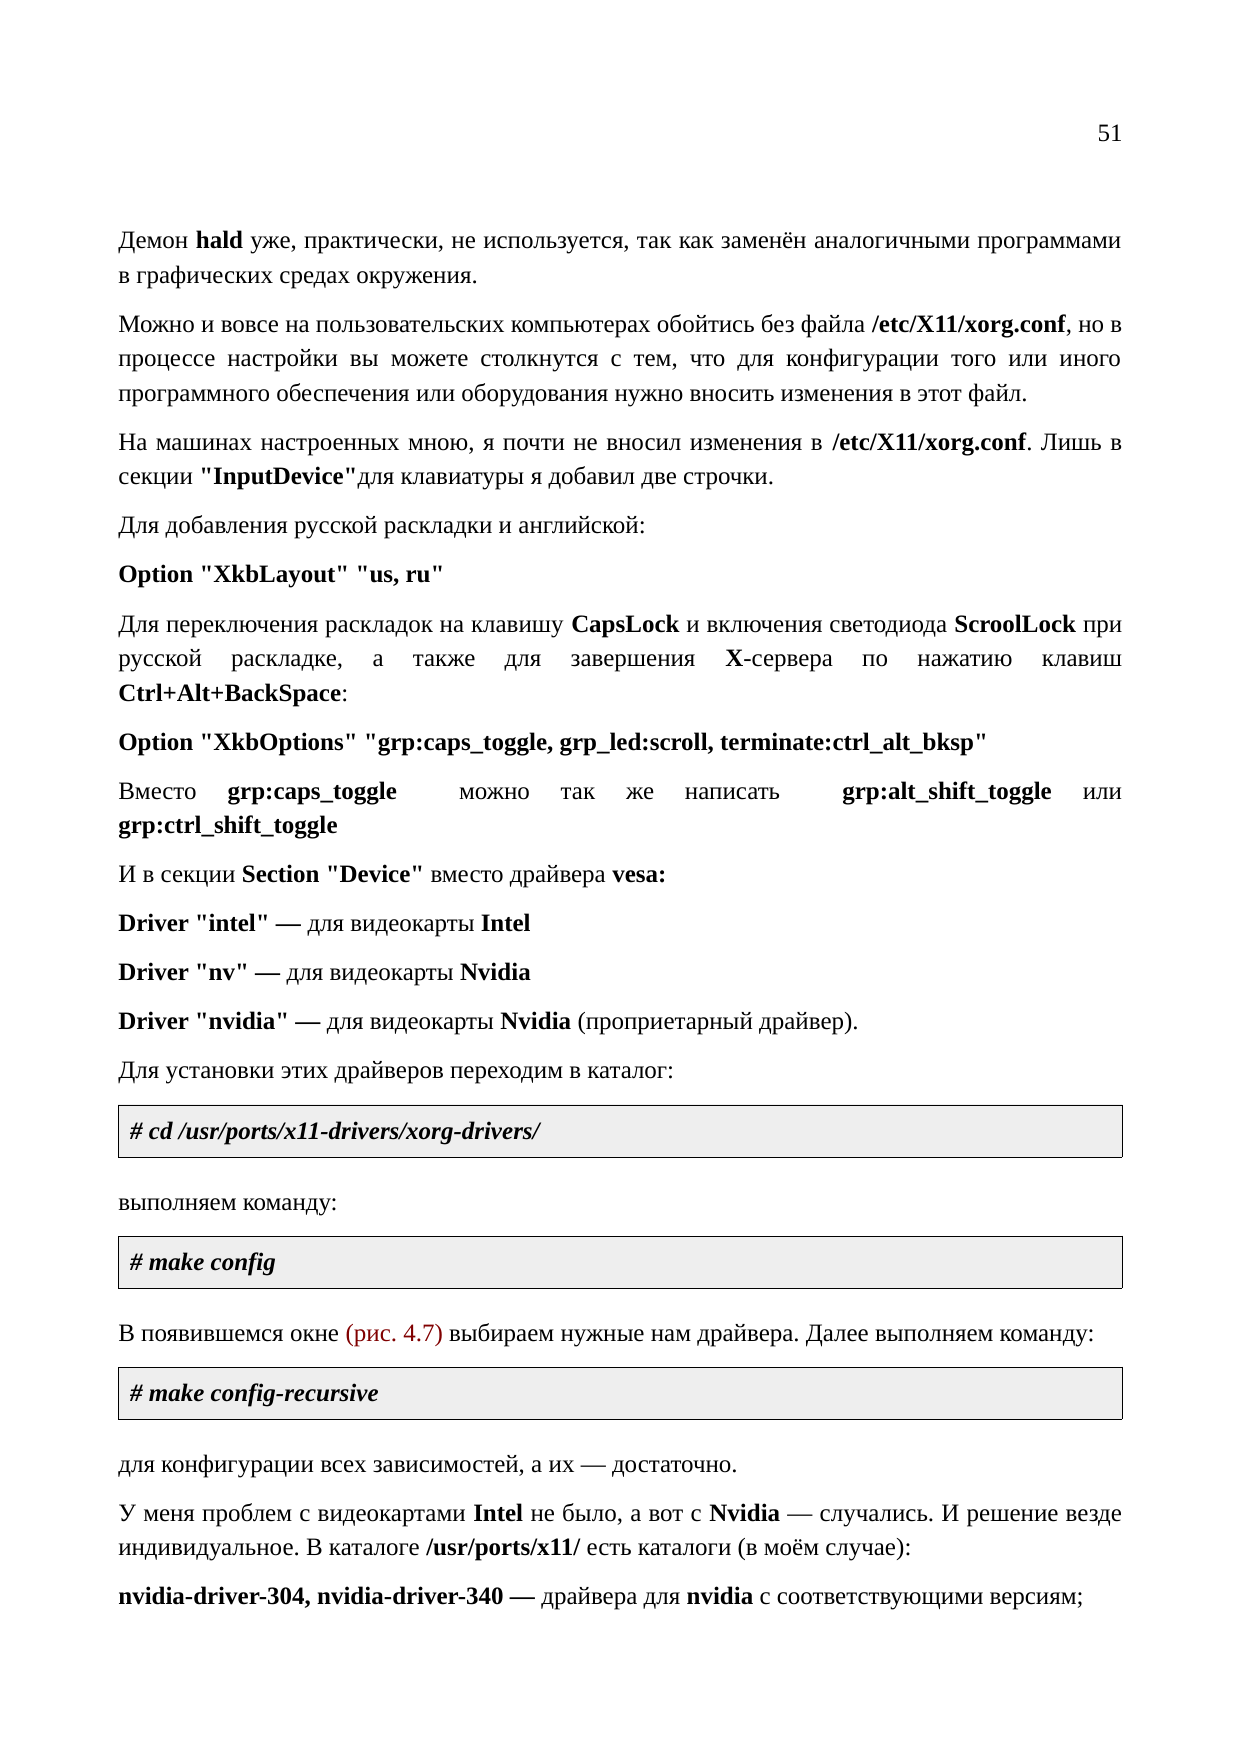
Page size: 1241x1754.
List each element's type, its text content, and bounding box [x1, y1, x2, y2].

text # make config [119, 1237, 1122, 1288]
text выполняем команду: [118, 1187, 1122, 1215]
text Для установки этих драйверов переходим в каталог: [118, 1056, 1122, 1084]
text Для переключения раскладок на клавишу CapsLock и включения светодиода ScroolLock при русской раскладке, а также для завершения X-сервера по нажатию клавиш Ctrl+Alt+BackSpace: [118, 609, 1122, 706]
text Демон hald уже, практически, не используется, так как заменён аналогичными программами в графических средах окружения. [118, 225, 1122, 289]
text Driver "intel" — для видеокарты Intel [118, 908, 1122, 937]
text Driver "nvidia" — для видеокарты Nvidia (проприетарный драйвер). [118, 1006, 1122, 1035]
text # cd /usr/ports/x11-drivers/xorg-drivers/ [119, 1106, 1122, 1157]
text На машинах настроенных мною, я почти не вносил изменения в /etc/X11/xorg.conf. Лишь в секции "InputDevice"для клавиатуры я добавил две строчки. [118, 427, 1122, 490]
text для конфигурации всех зависимостей, а их — достаточно. [118, 1449, 1122, 1477]
text У меня проблем с видеокартами Intel не было, а вот с Nvidia — случались. И решение везде индивидуальное. В каталоге /usr/ports/x11/ есть каталоги (в моём случае): [118, 1498, 1122, 1561]
text Можно и вовсе на пользовательских компьютерах обойтись без файла /etc/X11/xorg.conf, но в процессе настройки вы можете столкнутся с тем, что для конфигурации того или иного программного обеспечения или оборудования нужно вносить изменения в этот файл. [118, 309, 1122, 407]
text nvidia-driver-304, nvidia-driver-340 — драйвера для nvidia с соответствующими версиям; [118, 1581, 1122, 1610]
text Вместо grp:caps_toggle можно так же написать grp:alt_shift_toggle или grp:ctrl_shift_toggle [118, 776, 1122, 839]
text # make config-recursive [119, 1368, 1122, 1419]
text Driver "nv" — для видеокарты Nvidia [118, 957, 1122, 986]
text Для добавления русской раскладки и английской: [118, 511, 1122, 539]
text И в секции Section "Device" вместо драйвера vesa: [118, 859, 1122, 888]
text В появившемся окне (рис. 4.7) выбираем нужные нам драйвера. Далее выполняем команду: [118, 1318, 1122, 1346]
text Option "XkbOptions" "grp:caps_toggle, grp_led:scroll, terminate:ctrl_alt_bksp" [118, 727, 1122, 755]
text Option "XkbLayout" "us, ru" [118, 559, 1122, 588]
